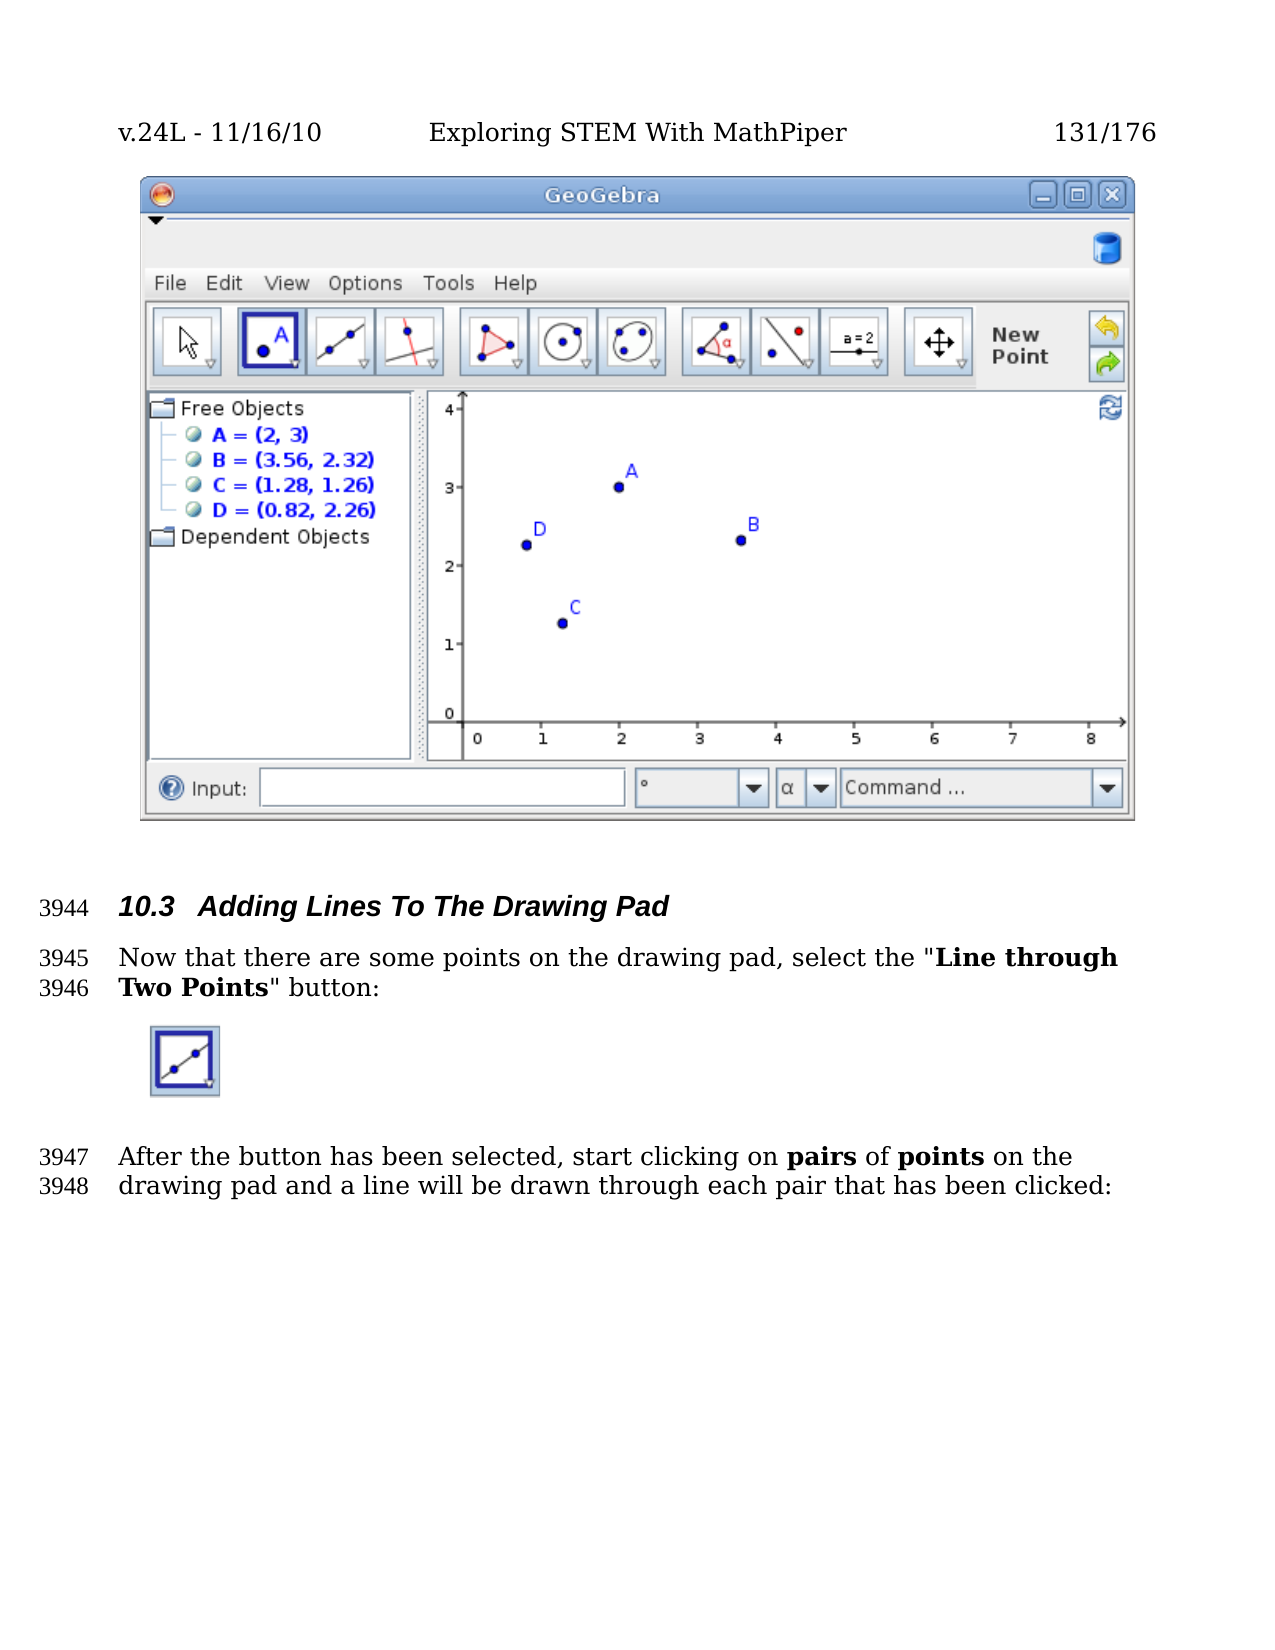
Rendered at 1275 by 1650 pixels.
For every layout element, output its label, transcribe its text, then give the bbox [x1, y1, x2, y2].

text Now that there are some points on the drawing pad, select the "Line through Two Points" button: [118, 943, 1157, 1002]
subtitle Adding Lines To The Drawing Pad [118, 889, 1157, 922]
text After the button has been selected, start clicking on pairs of points on the drawing pad and a line will be drawn through each pair that has been clicked: [118, 1142, 1157, 1200]
picture [149, 1024, 221, 1098]
picture [140, 176, 1136, 821]
